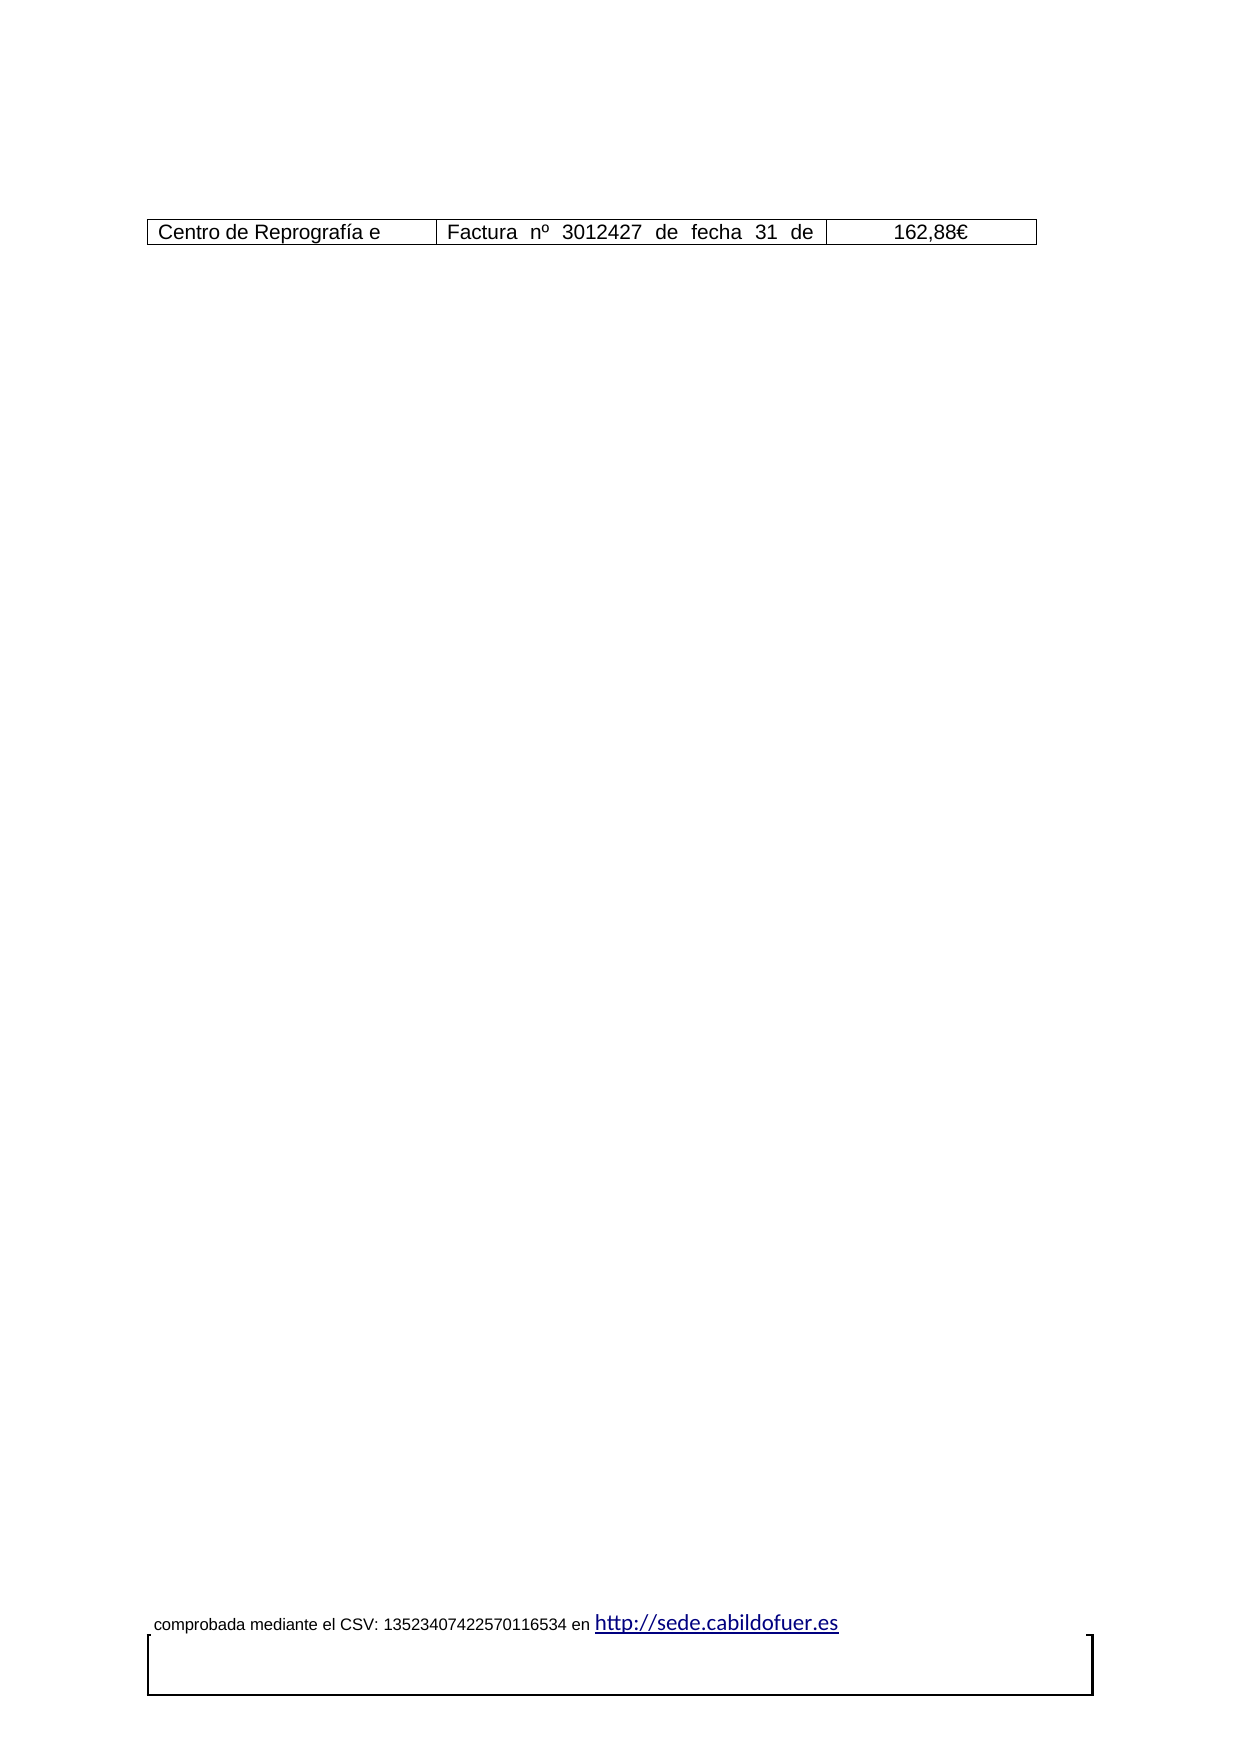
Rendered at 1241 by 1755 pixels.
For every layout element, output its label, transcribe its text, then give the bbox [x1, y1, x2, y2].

table_cell Factura nº 3012427 de fecha 31 de [437, 220, 826, 244]
table_cell Centro de Reprografía e [148, 220, 436, 244]
table_cell 162,88€ [827, 220, 1036, 244]
